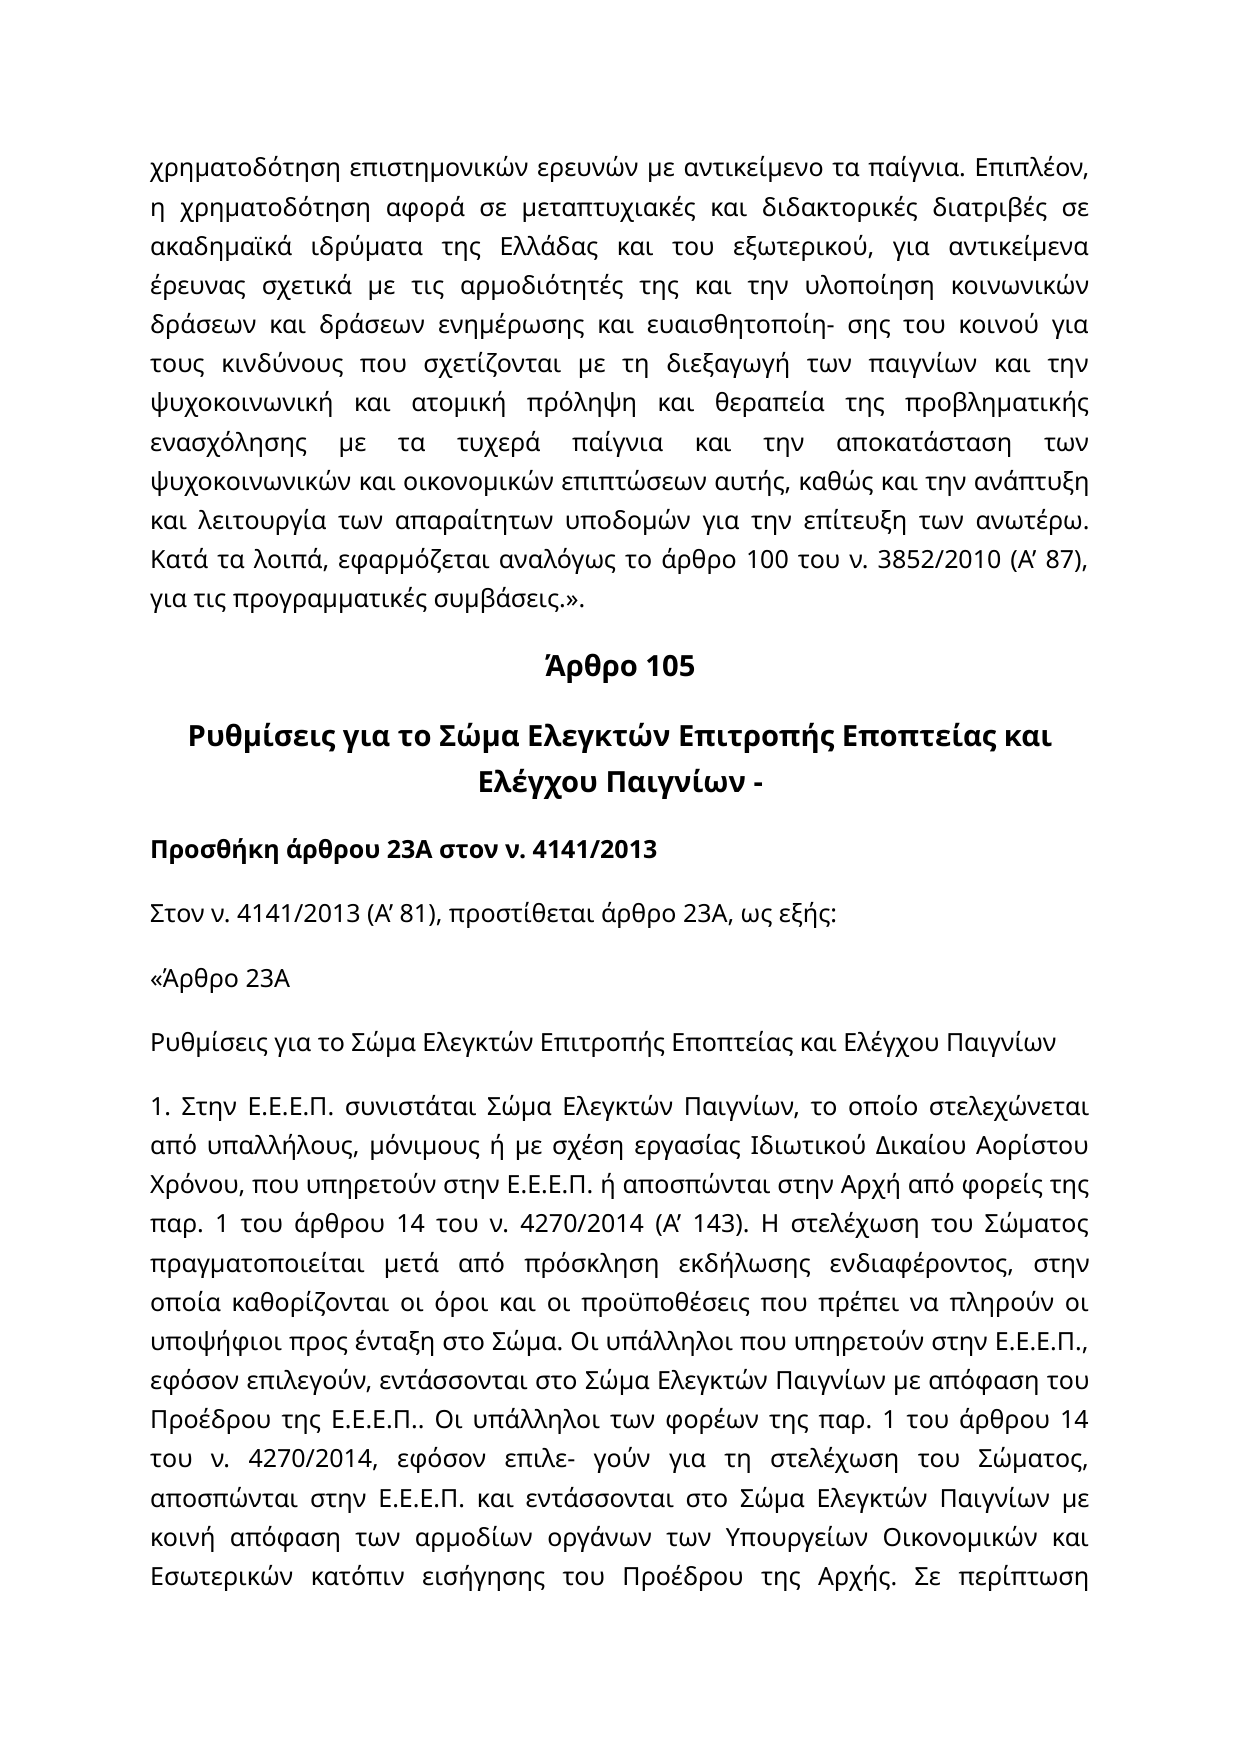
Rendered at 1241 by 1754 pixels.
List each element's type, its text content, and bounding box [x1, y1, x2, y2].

text Ρυθμίσεις για το Σώμα Ελεγκτών Επιτροπής Εποπτείας και Ελέγχου Παιγνίων [150, 1024, 1090, 1058]
subtitle Ρυθμίσεις για το Σώμα Ελεγκτών Επιτροπής Εποπτείας και Ελέγχου Παιγνίων - [150, 716, 1090, 801]
text Προσθήκη άρθρου 23Α στον ν. 4141/2013 [150, 832, 1090, 866]
text Στον ν. 4141/2013 (Α’ 81), προστίθεται άρθρο 23Α, ως εξής: [150, 896, 1090, 930]
text χρηματοδότηση επιστημονικών ερευνών με αντικείμενο τα παίγνια. Επιπλέον, η χρηματοδότηση αφορά σε μεταπτυχιακές και διδακτορικές διατριβές σε ακαδημαϊκά ιδρύματα της Ελλάδας και του εξωτερικού, για αντικείμενα έρευνας σχετικά με τις αρμοδιότητές της και την υλοποίηση κοινωνικών δράσεων και δράσεων ενημέρωσης και ευαισθητοποίη- σης του κοινού για τους κινδύνους που σχετίζονται με τη διεξαγωγή των παιγνίων και την ψυχοκοινωνική και ατομική πρόληψη και θεραπεία της προβληματικής ενασχόλησης με τα τυχερά παίγνια και την αποκατάσταση των ψυχοκοινωνικών και οικονομικών επιπτώσεων αυτής, καθώς και την ανάπτυξη και λειτουργία των απαραίτητων υποδομών για την επίτευξη των ανωτέρω. Κατά τα λοιπά, εφαρμόζεται αναλόγως το άρθρο 100 του ν. 3852/2010 (Α’ 87), για τις προγραμματικές συμβάσεις.». [150, 150, 1090, 615]
subtitle Άρθρο 105 [150, 645, 1090, 685]
text «Άρθρο 23Α [150, 960, 1090, 994]
text 1. Στην Ε.Ε.Ε.Π. συνιστάται Σώμα Ελεγκτών Παιγνίων, το οποίο στελεχώνεται από υπαλλήλους, μόνιμους ή με σχέση εργασίας Ιδιωτικού Δικαίου Αορίστου Χρόνου, που υπηρετούν στην Ε.Ε.Ε.Π. ή αποσπώνται στην Αρχή από φορείς της παρ. 1 του άρθρου 14 του ν. 4270/2014 (Α’ 143). Η στελέχωση του Σώματος πραγματοποιείται μετά από πρόσκληση εκδήλωσης ενδιαφέροντος, στην οποία καθορίζονται οι όροι και οι προϋποθέσεις που πρέπει να πληρούν οι υποψήφιοι προς ένταξη στο Σώμα. Οι υπάλληλοι που υπηρετούν στην Ε.Ε.Ε.Π., εφόσον επιλεγούν, εντάσσονται στο Σώμα Ελεγκτών Παιγνίων με απόφαση του Προέδρου της Ε.Ε.Ε.Π.. Οι υπάλληλοι των φορέων της παρ. 1 του άρθρου 14 του ν. 4270/2014, εφόσον επιλε- γούν για τη στελέχωση του Σώματος, αποσπώνται στην Ε.Ε.Ε.Π. και εντάσσονται στο Σώμα Ελεγκτών Παιγνίων με κοινή απόφαση των αρμοδίων οργάνων των Υπουργείων Οικονομικών και Εσωτερικών κατόπιν εισήγησης του Προέδρου της Αρχής. Σε περίπτωση [150, 1088, 1090, 1593]
